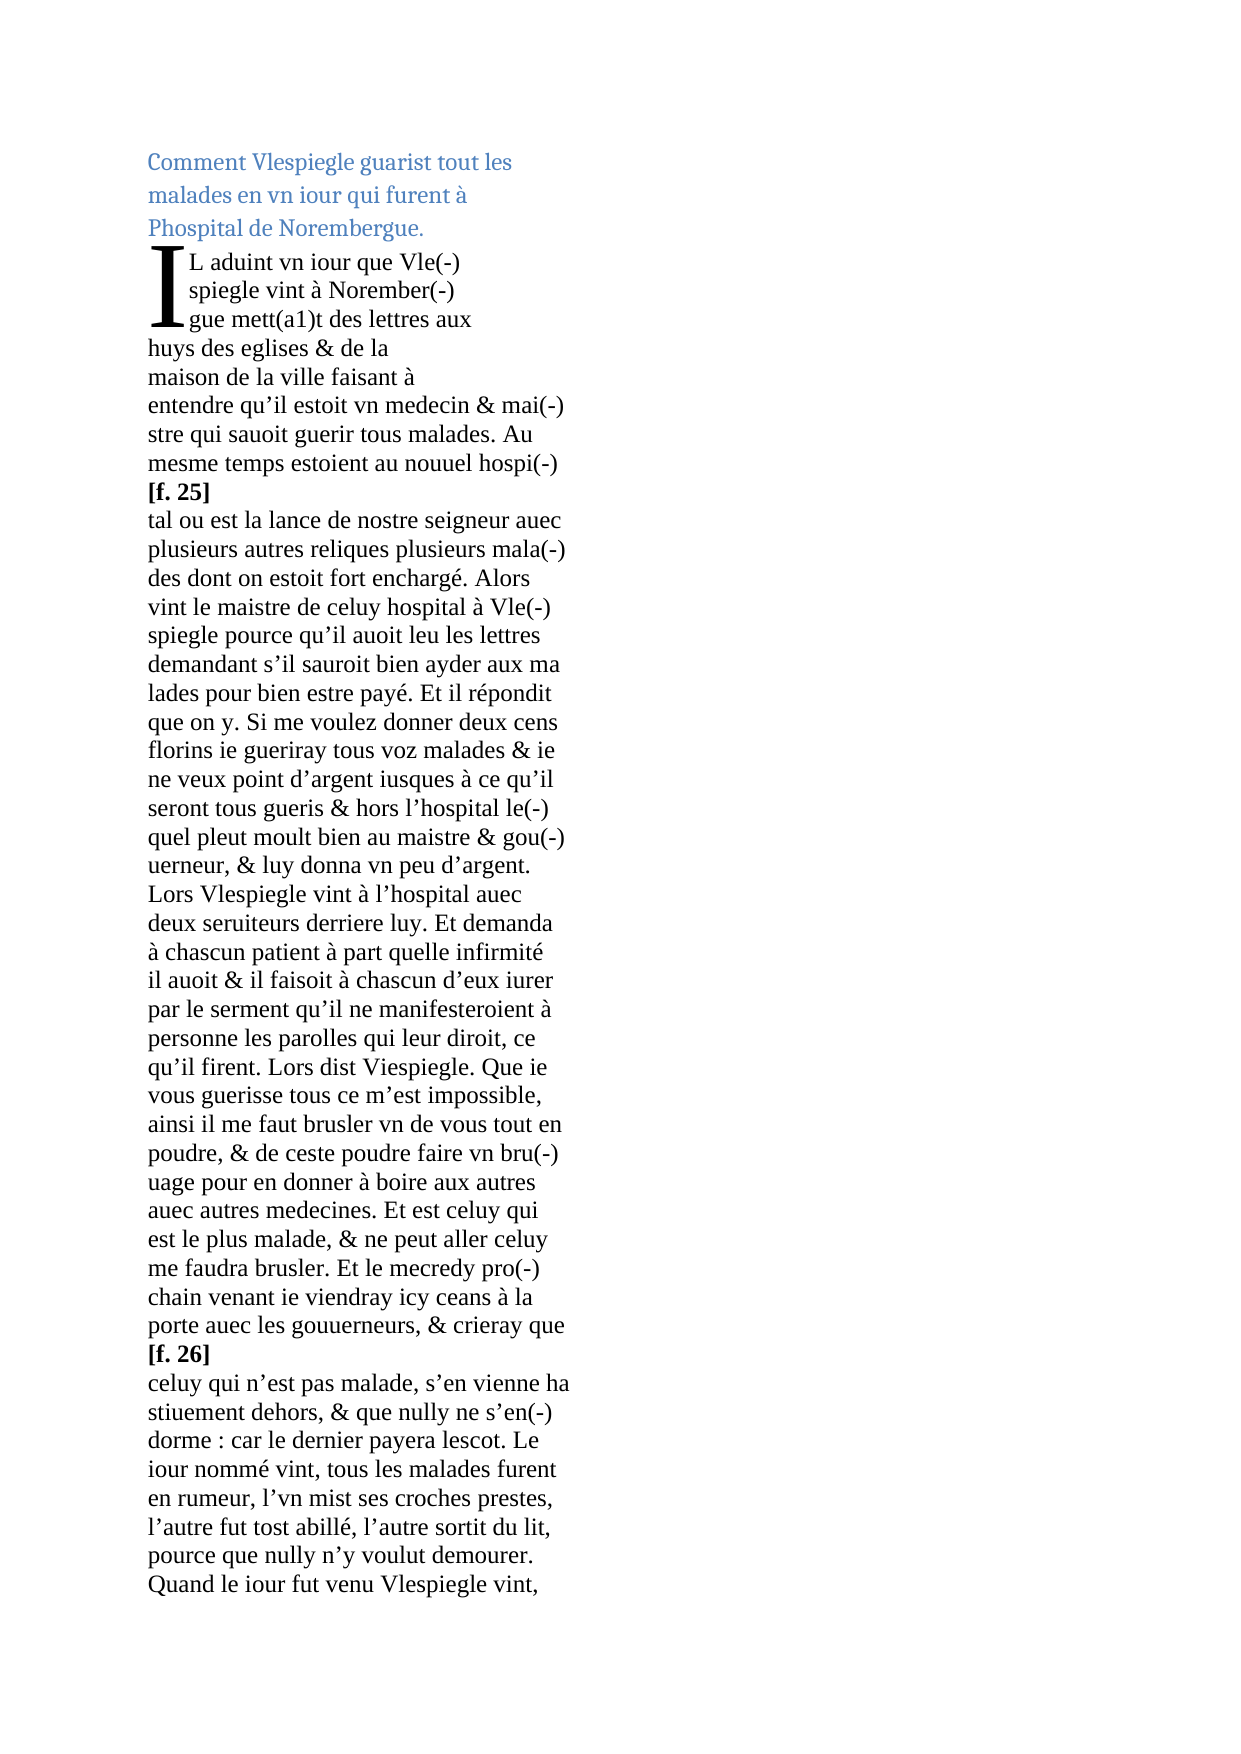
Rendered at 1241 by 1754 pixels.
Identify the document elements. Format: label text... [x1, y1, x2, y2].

subtitle Comment Vlespiegle guarist tout les malades en vn iour qui furent à Phospital de Norembergue. [148, 148, 1093, 242]
text tal ou est la lance de nostre seigneur auec plusieurs autres reliques plusieurs mala(-) des dont on estoit fort enchargé. Alors vint le maistre de celuy hospital à Vle(-) spiegle pource qu’il auoit leu les lettres demandant s’il sauroit bien ayder aux ma lades pour bien estre payé. Et il répondit que on y. Si me voulez donner deux cens florins ie gueriray tous voz malades & ie ne veux point d’argent iusques à ce qu’il seront tous gueris & hors l’hospital le(-) quel pleut moult bien au maistre & gou(-) uerneur, & luy donna vn peu d’argent. Lors Vlespiegle vint à l’hospital auec deux seruiteurs derriere luy. Et demanda à chascun patient à part quelle infirmité il auoit & il faisoit à chascun d’eux iurer par le serment qu’il ne manifesteroient à personne les parolles qui leur diroit, ce qu’il firent. Lors dist Viespiegle. Que ie vous guerisse tous ce m’est impossible, ainsi il me faut brusler vn de vous tout en poudre, & de ceste poudre faire vn bru(-) uage pour en donner à boire aux autres auec autres medecines. Et est celuy qui est le plus malade, & ne peut aller celuy me faudra brusler. Et le mecredy pro(-) chain venant ie viendray icy ceans à la porte auec les gouuerneurs, & crieray que [f. 26] [148, 505, 1093, 1368]
text celuy qui n’est pas malade, s’en vienne ha stiuement dehors, & que nully ne s’en(-) dorme : car le dernier payera lescot. Le iour nommé vint, tous les malades furent en rumeur, l’vn mist ses croches prestes, l’autre fut tost abillé, l’autre sortit du lit, pource que nully n’y voulut demourer. Quand le iour fut venu Vlespiegle vint, [148, 1368, 1093, 1598]
text IL aduint vn iour que Vle(-) spiegle vint à Norember(-) gue mett(a1)t des lettres aux huys des eglises & de la maison de la ville faisant à entendre qu’il estoit vn medecin & mai(-) stre qui sauoit guerir tous malades. Au mesme temps estoient au nouuel hospi(-) [f. 25] [148, 247, 1093, 505]
